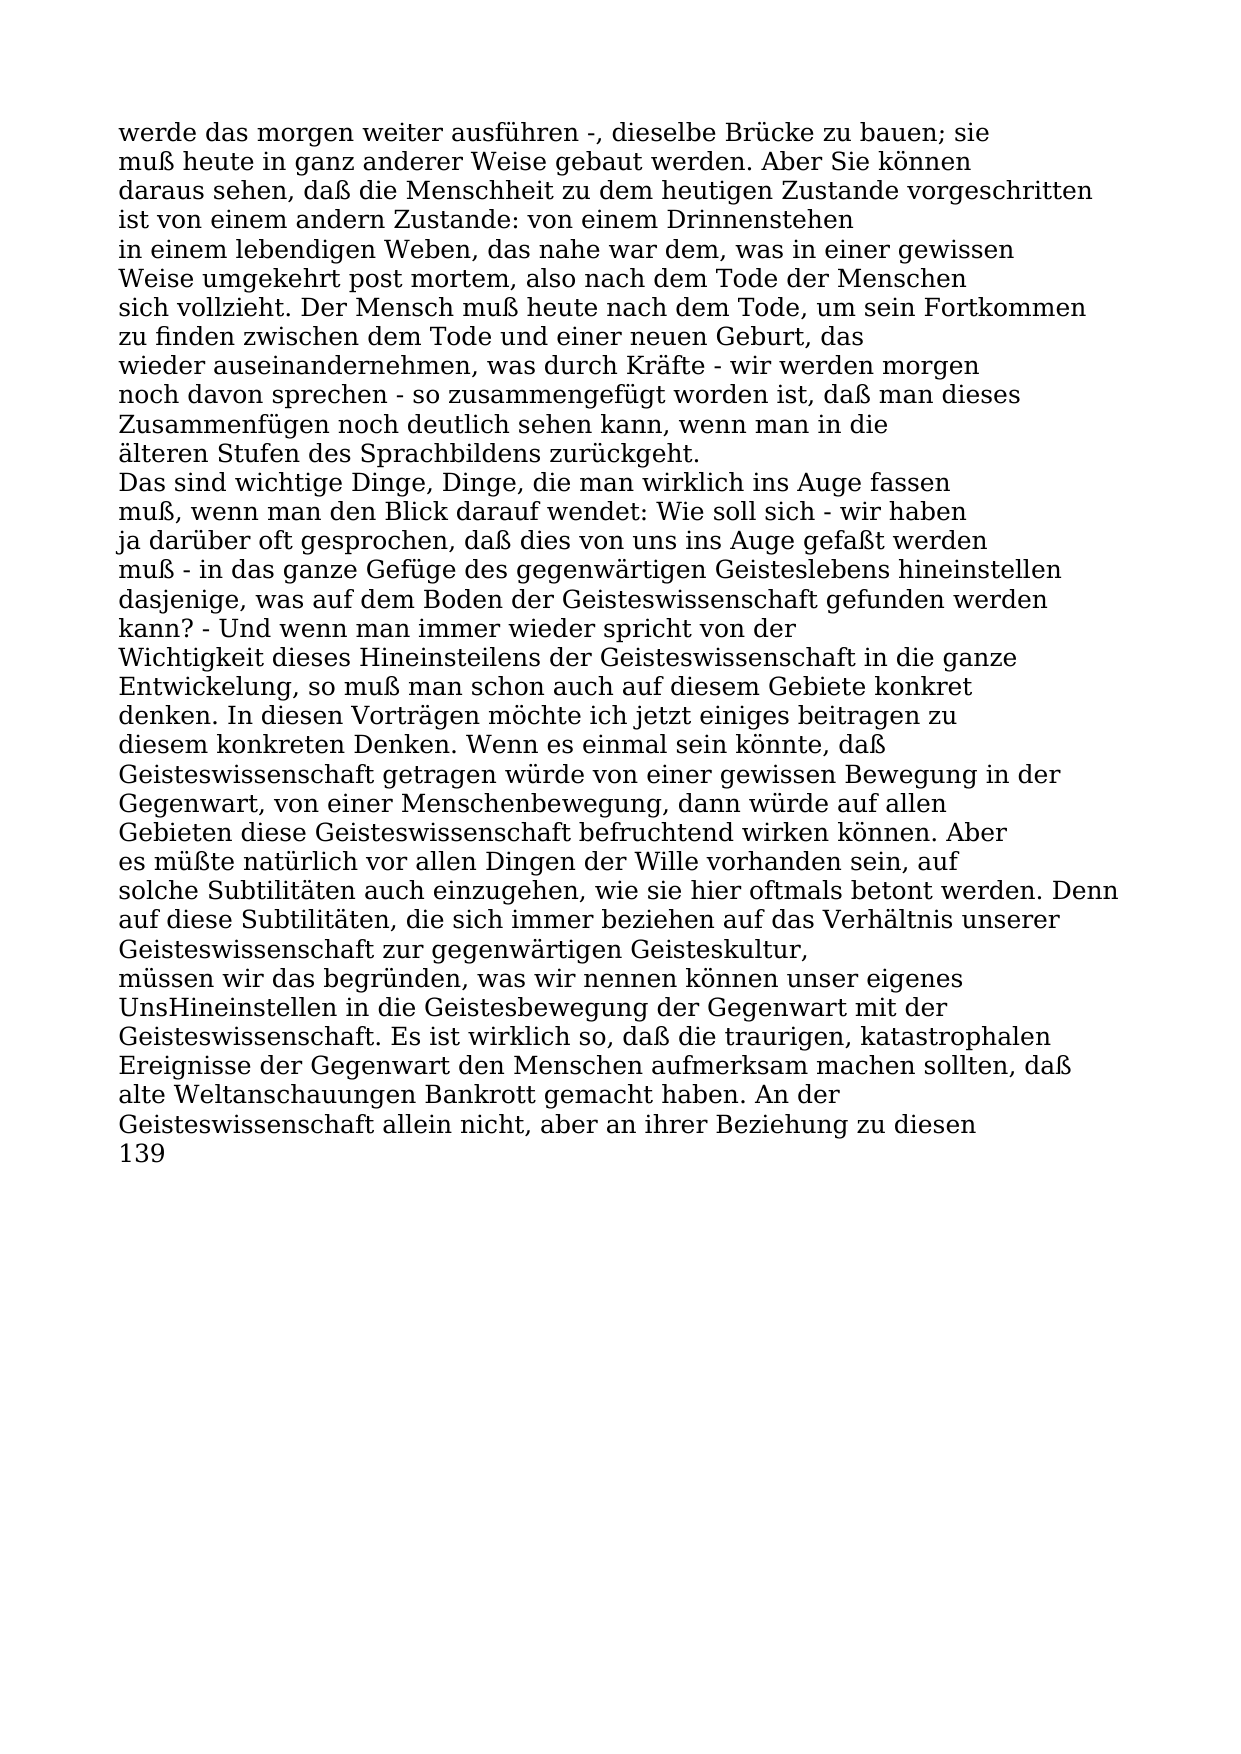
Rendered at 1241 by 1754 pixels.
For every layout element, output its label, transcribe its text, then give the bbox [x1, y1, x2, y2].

text müssen wir das begründen, was wir nennen können unser eigenes UnsHineinstellen in die Geistesbewegung der Gegenwart mit der Geisteswissenschaft. Es ist wirklich so, daß die traurigen, katastrophalen [118, 964, 1122, 1051]
text diesem konkreten Denken. Wenn es einmal sein könnte, daß Geisteswissenschaft getragen würde von einer gewissen Bewegung in der [118, 731, 1122, 789]
text Wichtigkeit dieses Hineinsteilens der Geisteswissenschaft in die ganze [118, 643, 1122, 672]
text noch davon sprechen - so zusammengefügt worden ist, daß man dieses Zusammenfügen noch deutlich sehen kann, wenn man in die [118, 381, 1122, 439]
text denken. In diesen Vorträgen möchte ich jetzt einiges beitragen zu [118, 701, 1122, 731]
text solche Subtilitäten auch einzugehen, wie sie hier oftmals betont werden. Denn auf diese Subtilitäten, die sich immer beziehen auf das Verhältnis unserer Geisteswissenschaft zur gegenwärtigen Geisteskultur, [118, 876, 1122, 964]
text daraus sehen, daß die Menschheit zu dem heutigen Zustande vorgeschritten ist von einem andern Zustande: von einem Drinnenstehen [118, 176, 1122, 235]
text wieder auseinandernehmen, was durch Kräfte - wir werden morgen [118, 351, 1122, 381]
text Gegenwart, von einer Menschenbewegung, dann würde auf allen [118, 789, 1122, 818]
text werde das morgen weiter ausführen -, dieselbe Brücke zu bauen; sie [118, 118, 1122, 147]
text Weise umgekehrt post mortem, also nach dem Tode der Menschen [118, 264, 1122, 293]
text Ereignisse der Gegenwart den Menschen aufmerksam machen sollten, daß alte Weltanschauungen Bankrott gemacht haben. An der [118, 1051, 1122, 1110]
text muß - in das ganze Gefüge des gegenwärtigen Geisteslebens hineinstellen dasjenige, was auf dem Boden der Geisteswissenschaft gefunden werden kann? - Und wenn man immer wieder spricht von der [118, 556, 1122, 643]
text sich vollzieht. Der Mensch muß heute nach dem Tode, um sein Fortkommen zu finden zwischen dem Tode und einer neuen Geburt, das [118, 293, 1122, 351]
text Das sind wichtige Dinge, Dinge, die man wirklich ins Auge fassen [118, 468, 1122, 497]
text Gebieten diese Geisteswissenschaft befruchtend wirken können. Aber [118, 818, 1122, 847]
text 139 [118, 1139, 1122, 1168]
text in einem lebendigen Weben, das nahe war dem, was in einer gewissen [118, 235, 1122, 264]
text ja darüber oft gesprochen, daß dies von uns ins Auge gefaßt werden [118, 526, 1122, 556]
text muß heute in ganz anderer Weise gebaut werden. Aber Sie können [118, 147, 1122, 176]
text Geisteswissenschaft allein nicht, aber an ihrer Beziehung zu diesen [118, 1110, 1122, 1139]
text Entwickelung, so muß man schon auch auf diesem Gebiete konkret [118, 672, 1122, 701]
text es müßte natürlich vor allen Dingen der Wille vorhanden sein, auf [118, 847, 1122, 876]
text älteren Stufen des Sprachbildens zurückgeht. [118, 439, 1122, 468]
text muß, wenn man den Blick darauf wendet: Wie soll sich - wir haben [118, 497, 1122, 526]
